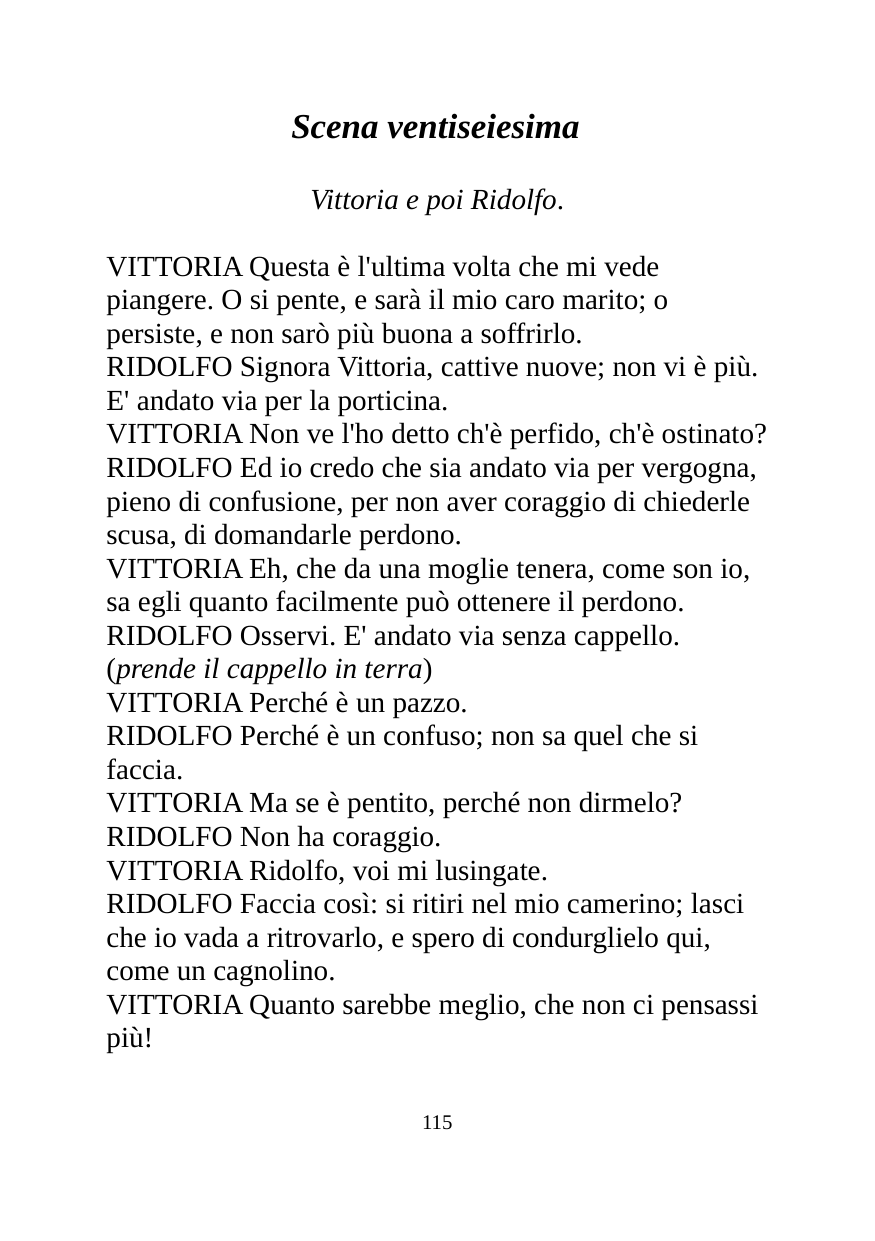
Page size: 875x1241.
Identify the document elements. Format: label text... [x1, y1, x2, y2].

text VITTORIA Perché è un pazzo. [106, 685, 768, 718]
text RIDOLFO Signora Vittoria, cattive nuove; non vi è più. E' andato via per la porticina. [106, 349, 768, 417]
text VITTORIA Quanto sarebbe meglio, che non ci pensassi più! [106, 987, 768, 1054]
text VITTORIA Ma se è pentito, perché non dirmelo? [106, 786, 768, 819]
text VITTORIA Questa è l'ultima volta che mi vede piangere. O si pente, e sarà il mio caro marito; o persiste, e non sarò più buona a soffrirlo. [106, 249, 768, 349]
text VITTORIA Non ve l'ho detto ch'è perfido, ch'è ostinato? [106, 417, 768, 450]
text Vittoria e poi Ridolfo. [106, 182, 768, 215]
text RIDOLFO Perché è un confuso; non sa quel che si faccia. [106, 718, 768, 786]
text VITTORIA Eh, che da una moglie tenera, come son io, sa egli quanto facilmente può ottenere il perdono. [106, 551, 768, 618]
subtitle Scena ventiseiesima [106, 106, 768, 146]
text RIDOLFO Non ha coraggio. [106, 819, 768, 853]
text RIDOLFO Osservi. E' andato via senza cappello. (prende il cappello in terra) [106, 618, 768, 685]
text RIDOLFO Ed io credo che sia andato via per vergogna, pieno di confusione, per non aver coraggio di chiederle scusa, di domandarle perdono. [106, 450, 768, 551]
text RIDOLFO Faccia così: si ritiri nel mio camerino; lasci che io vada a ritrovarlo, e spero di condurglielo qui, come un cagnolino. [106, 886, 768, 987]
text VITTORIA Ridolfo, voi mi lusingate. [106, 853, 768, 886]
